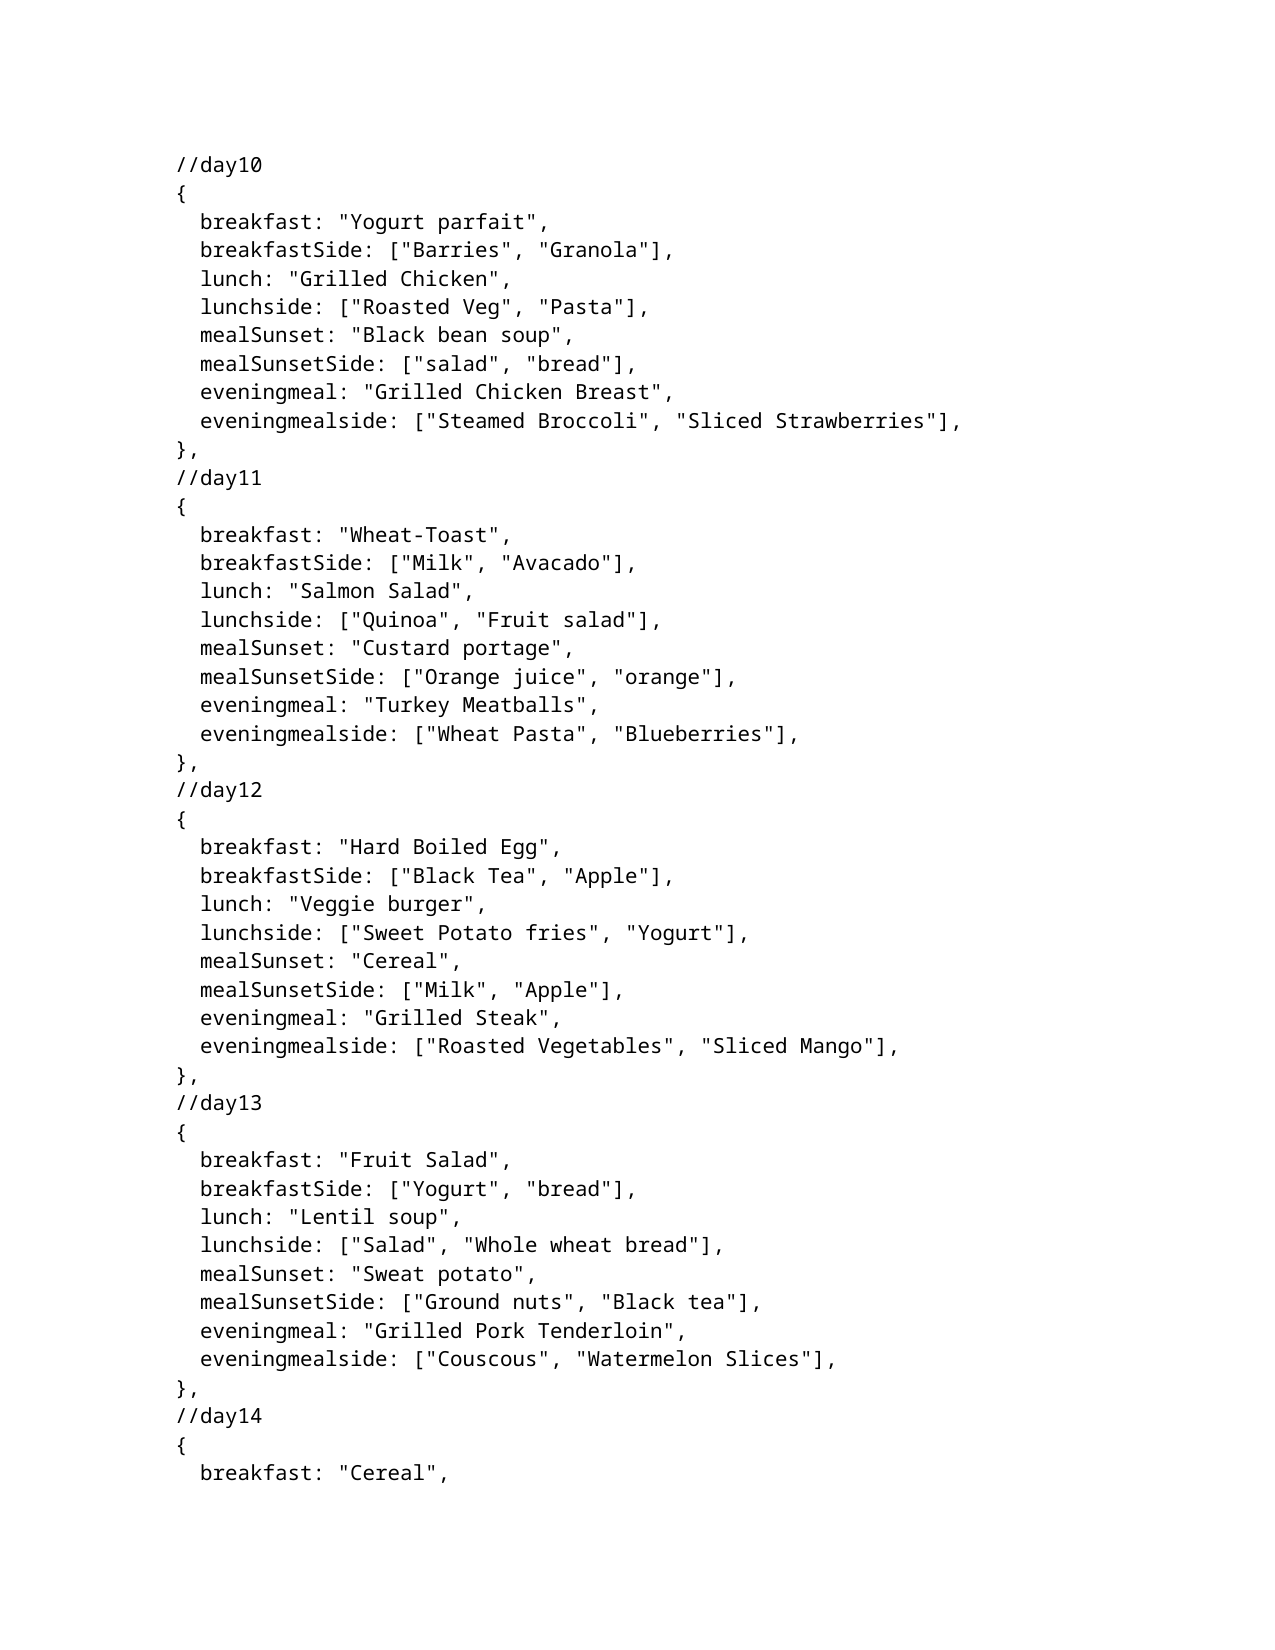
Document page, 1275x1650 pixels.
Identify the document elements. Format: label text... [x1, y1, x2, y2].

text lunch: "Lentil soup", [150, 1202, 1125, 1231]
text lunchside: ["Quinoa", "Fruit salad"], [150, 605, 1125, 633]
text breakfast: "Fruit Salad", [150, 1145, 1125, 1174]
text lunch: "Grilled Chicken", [150, 264, 1125, 292]
text //day12 [150, 776, 1125, 804]
text lunchside: ["Sweet Potato fries", "Yogurt"], [150, 918, 1125, 946]
text lunchside: ["Salad", "Whole wheat bread"], [150, 1231, 1125, 1259]
text eveningmealside: ["Roasted Vegetables", "Sliced Mango"], [150, 1032, 1125, 1060]
text breakfastSide: ["Yogurt", "bread"], [150, 1174, 1125, 1202]
text { [150, 1117, 1125, 1145]
text eveningmealside: ["Wheat Pasta", "Blueberries"], [150, 719, 1125, 747]
text mealSunsetSide: ["Ground nuts", "Black tea"], [150, 1287, 1125, 1316]
text //day13 [150, 1088, 1125, 1117]
text eveningmeal: "Turkey Meatballs", [150, 690, 1125, 719]
text breakfast: "Hard Boiled Egg", [150, 832, 1125, 861]
text mealSunset: "Black bean soup", [150, 321, 1125, 349]
text breakfast: "Wheat-Toast", [150, 520, 1125, 548]
text breakfastSide: ["Milk", "Avacado"], [150, 548, 1125, 577]
text }, [150, 434, 1125, 463]
text { [150, 178, 1125, 207]
text lunch: "Veggie burger", [150, 889, 1125, 918]
text //day14 [150, 1401, 1125, 1430]
text mealSunsetSide: ["Orange juice", "orange"], [150, 662, 1125, 690]
text eveningmealside: ["Steamed Broccoli", "Sliced Strawberries"], [150, 406, 1125, 434]
text lunchside: ["Roasted Veg", "Pasta"], [150, 292, 1125, 321]
text { [150, 1430, 1125, 1458]
text { [150, 491, 1125, 520]
text mealSunset: "Custard portage", [150, 633, 1125, 662]
text lunch: "Salmon Salad", [150, 577, 1125, 605]
text { [150, 804, 1125, 832]
text }, [150, 1060, 1125, 1088]
text eveningmeal: "Grilled Steak", [150, 1003, 1125, 1032]
text breakfastSide: ["Barries", "Granola"], [150, 235, 1125, 264]
text //day11 [150, 463, 1125, 491]
text mealSunset: "Cereal", [150, 946, 1125, 975]
text }, [150, 1373, 1125, 1401]
text breakfast: "Yogurt parfait", [150, 207, 1125, 235]
text mealSunsetSide: ["Milk", "Apple"], [150, 975, 1125, 1003]
text mealSunset: "Sweat potato", [150, 1259, 1125, 1287]
text eveningmealside: ["Couscous", "Watermelon Slices"], [150, 1344, 1125, 1373]
text eveningmeal: "Grilled Pork Tenderloin", [150, 1316, 1125, 1344]
text }, [150, 747, 1125, 776]
text //day10 [150, 150, 1125, 178]
text eveningmeal: "Grilled Chicken Breast", [150, 377, 1125, 406]
text breakfast: "Cereal", [150, 1458, 1125, 1487]
text breakfastSide: ["Black Tea", "Apple"], [150, 861, 1125, 889]
text mealSunsetSide: ["salad", "bread"], [150, 349, 1125, 377]
